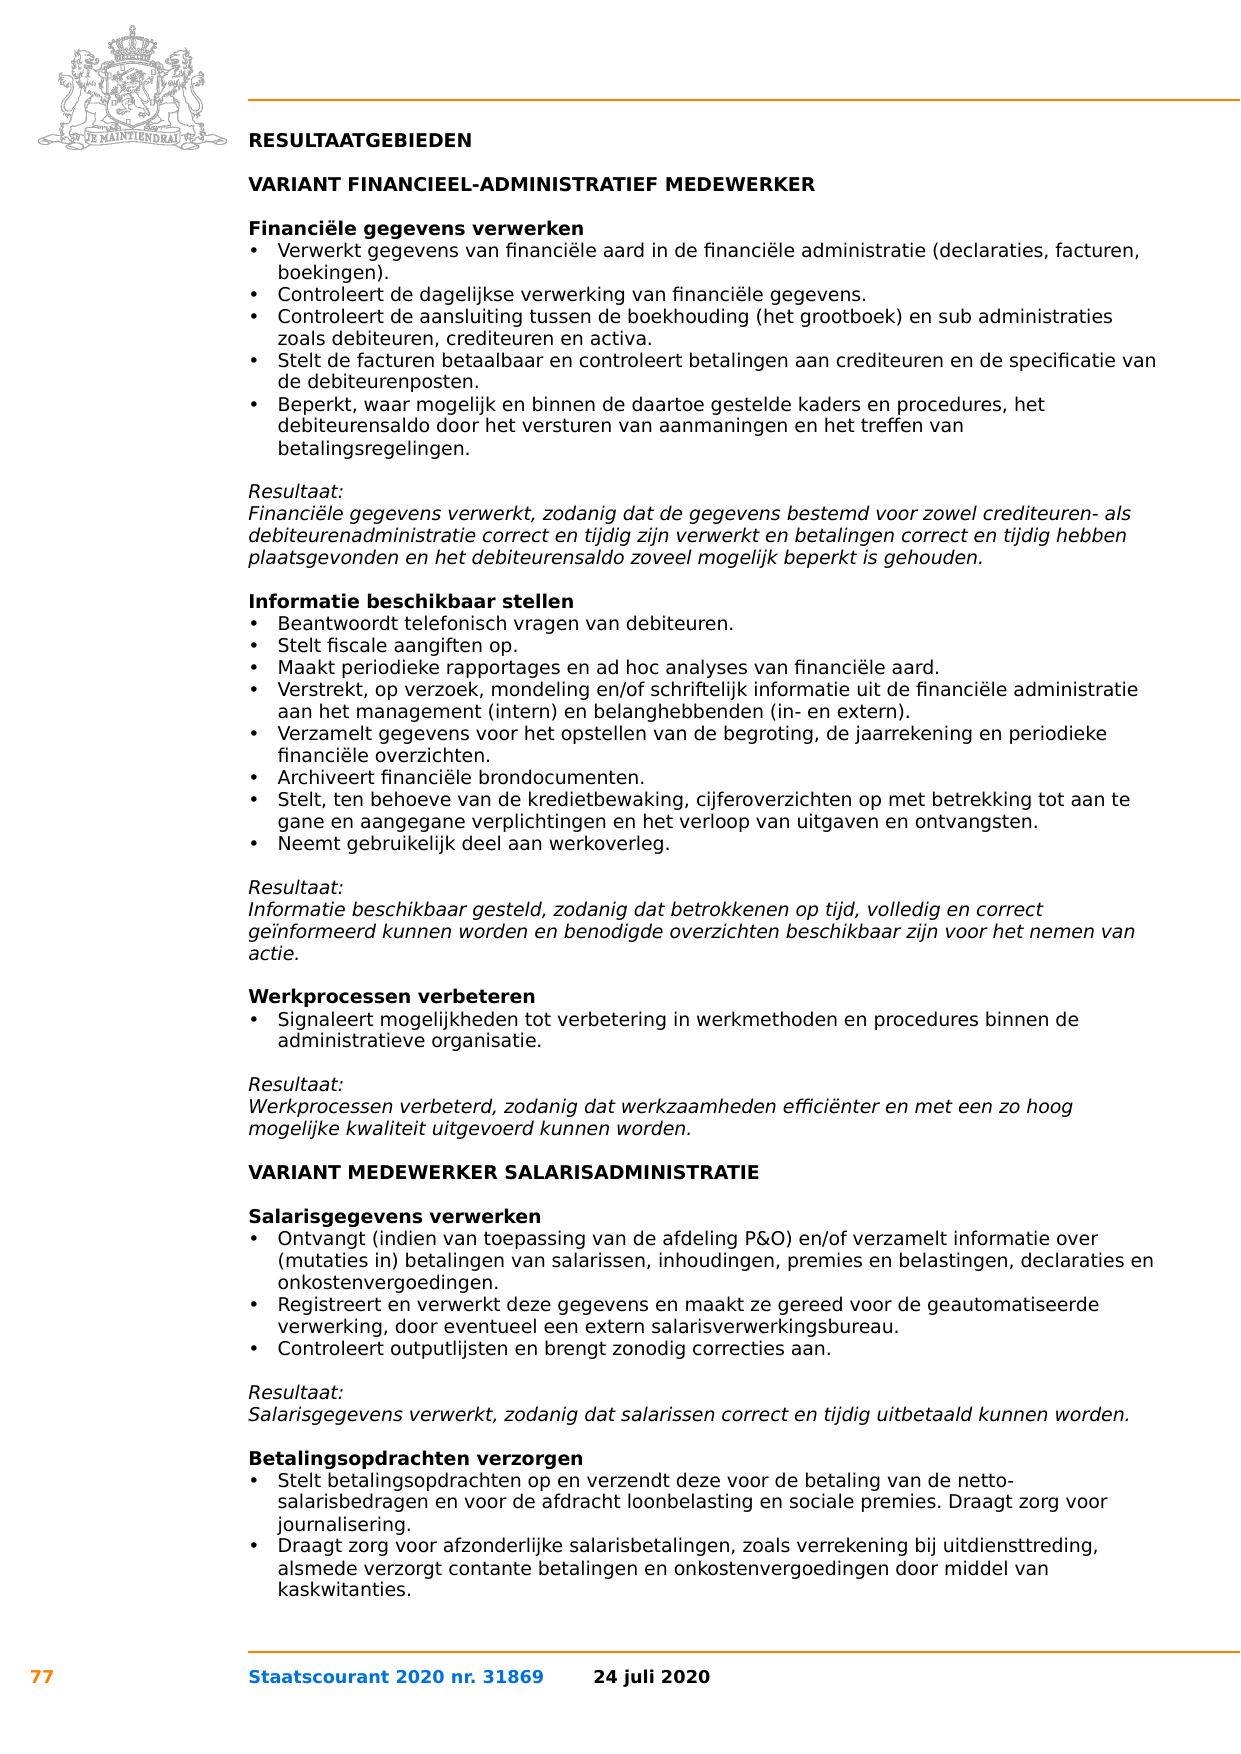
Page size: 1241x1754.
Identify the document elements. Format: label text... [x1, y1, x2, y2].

text • Archiveert financiële brondocumenten. [248, 767, 1163, 789]
text • Verzamelt gegevens voor het opstellen van de begroting, de jaarrekening en periodieke financiële overzichten. [248, 723, 1163, 767]
text Salarisgegevens verwerkt, zodanig dat salarissen correct en tijdig uitbetaald kunnen worden. [248, 1404, 1163, 1426]
text • Neemt gebruikelijk deel aan werkoverleg. [248, 833, 1163, 855]
subtitle VARIANT MEDEWERKER SALARISADMINISTRATIE [248, 1162, 1163, 1184]
text Werkprocessen verbeteren [248, 986, 1163, 1008]
text • Controleert de aansluiting tussen de boekhouding (het grootboek) en sub administraties zoals debiteuren, crediteuren en activa. [248, 306, 1163, 349]
text • Draagt zorg voor afzonderlijke salarisbetalingen, zoals verrekening bij uitdiensttreding, alsmede verzorgt contante betalingen en onkostenvergoedingen door middel van kaskwitanties. [248, 1535, 1163, 1601]
text • Stelt betalingsopdrachten op en verzendt deze voor de betaling van de netto-salarisbedragen en voor de afdracht loonbelasting en sociale premies. Draagt zorg voor journalisering. [248, 1469, 1163, 1535]
text • Verstrekt, op verzoek, mondeling en/of schriftelijk informatie uit de financiële administratie aan het management (intern) en belanghebbenden (in- en extern). [248, 679, 1163, 723]
text • Beperkt, waar mogelijk en binnen de daartoe gestelde kaders en procedures, het debiteurensaldo door het versturen van aanmaningen en het treffen van betalingsregelingen. [248, 393, 1163, 459]
text Resultaat: [248, 1382, 1163, 1404]
text Resultaat: [248, 877, 1163, 899]
text • Controleert de dagelijkse verwerking van financiële gegevens. [248, 283, 1163, 306]
text Informatie beschikbaar stellen [248, 591, 1163, 613]
text • Stelt, ten behoeve van de kredietbewaking, cijferoverzichten op met betrekking tot aan te gane en aangegane verplichtingen en het verloop van uitgaven en ontvangsten. [248, 789, 1163, 833]
text Financiële gegevens verwerkt, zodanig dat de gegevens bestemd voor zowel crediteuren- als debiteurenadministratie correct en tijdig zijn verwerkt en betalingen correct en tijdig hebben plaatsgevonden en het debiteurensaldo zoveel mogelijk beperkt is gehouden. [248, 503, 1163, 569]
text • Verwerkt gegevens van financiële aard in de financiële administratie (declaraties, facturen, boekingen). [248, 239, 1163, 283]
text • Maakt periodieke rapportages en ad hoc analyses van financiële aard. [248, 657, 1163, 679]
text • Stelt fiscale aangiften op. [248, 635, 1163, 657]
text Resultaat: [248, 1074, 1163, 1096]
text • Registreert en verwerkt deze gegevens en maakt ze gereed voor de geautomatiseerde verwerking, door eventueel een extern salarisverwerkingsbureau. [248, 1294, 1163, 1338]
text Werkprocessen verbeterd, zodanig dat werkzaamheden efficiënter en met een zo hoog mogelijke kwaliteit uitgevoerd kunnen worden. [248, 1096, 1163, 1140]
text Financiële gegevens verwerken [248, 218, 1163, 239]
text Betalingsopdrachten verzorgen [248, 1447, 1163, 1469]
subtitle RESULTAATGEBIEDEN [248, 130, 1163, 152]
text • Ontvangt (indien van toepassing van de afdeling P&O) en/of verzamelt informatie over (mutaties in) betalingen van salarissen, inhoudingen, premies en belastingen, declaraties en onkostenvergoedingen. [248, 1228, 1163, 1294]
picture [38, 25, 227, 150]
text Resultaat: [248, 481, 1163, 503]
text • Beantwoordt telefonisch vragen van debiteuren. [248, 613, 1163, 635]
subtitle VARIANT FINANCIEEL-ADMINISTRATIEF MEDEWERKER [248, 174, 1163, 196]
text • Stelt de facturen betaalbaar en controleert betalingen aan crediteuren en de specificatie van de debiteurenposten. [248, 349, 1163, 393]
text • Controleert outputlijsten en brengt zonodig correcties aan. [248, 1338, 1163, 1360]
text Informatie beschikbaar gesteld, zodanig dat betrokkenen op tijd, volledig en correct geïnformeerd kunnen worden en benodigde overzichten beschikbaar zijn voor het nemen van actie. [248, 899, 1163, 964]
text Salarisgegevens verwerken [248, 1206, 1163, 1228]
text • Signaleert mogelijkheden tot verbetering in werkmethoden en procedures binnen de administratieve organisatie. [248, 1008, 1163, 1052]
